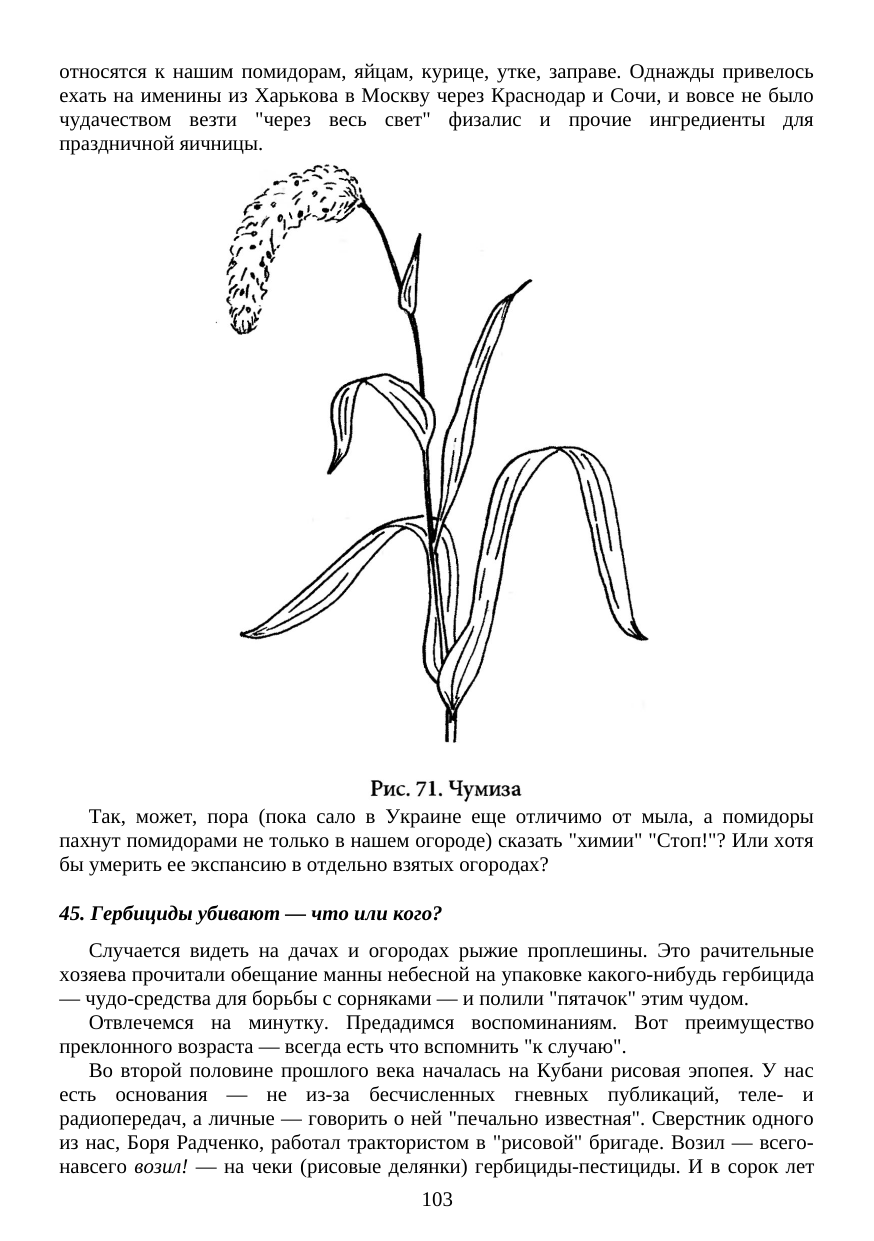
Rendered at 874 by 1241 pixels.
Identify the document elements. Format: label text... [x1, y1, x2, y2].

text относятся к нашим помидорам, яйцам, курице, утке, заправе. Однажды привелось ехать на именины из Харькова в Москву через Краснодар и Сочи, и вовсе не было чудачеством везти "через весь свет" физалис и прочие ингредиенты для праздничной яичницы. [59, 59, 815, 155]
text Так, может, пора (пока сало в Украине еще отличимо от мыла, а помидоры пахнут помидорами не только в нашем огороде) сказать "химии" "Стоп!"? Или хотя бы умерить ее экспансию в отдельно взятых огородах? [59, 804, 815, 876]
text Отвлечемся на минутку. Предадимся воспоминаниям. Вот преимущество преклонного возраста ― всегда есть что вспомнить "к случаю". [59, 1010, 815, 1058]
text Случается видеть на дачах и огородах рыжие проплешины. Это рачительные хозяева прочитали обещание манны небесной на упаковке какого-нибудь гербицида ― чудо-средства для борьбы с сорняками ― и полили "пятачок" этим чудом. [59, 938, 815, 1010]
subtitle 45. Гербициды убивают ― что или кого? [59, 901, 815, 925]
text Во второй половине прошлого века началась на Кубани рисовая эпопея. У нас есть основания ― не из-за бесчисленных гневных публикаций, теле- и радиопередач, а личные ― говорить о ней "печально известная". Сверстник одного из нас, Боря Радченко, работал трактористом в "рисовой" бригаде. Возил ― всего-навсего возил! ― на чеки (рисовые делянки) гербициды-пестициды. И в сорок лет [59, 1058, 815, 1178]
picture [215, 155, 659, 804]
